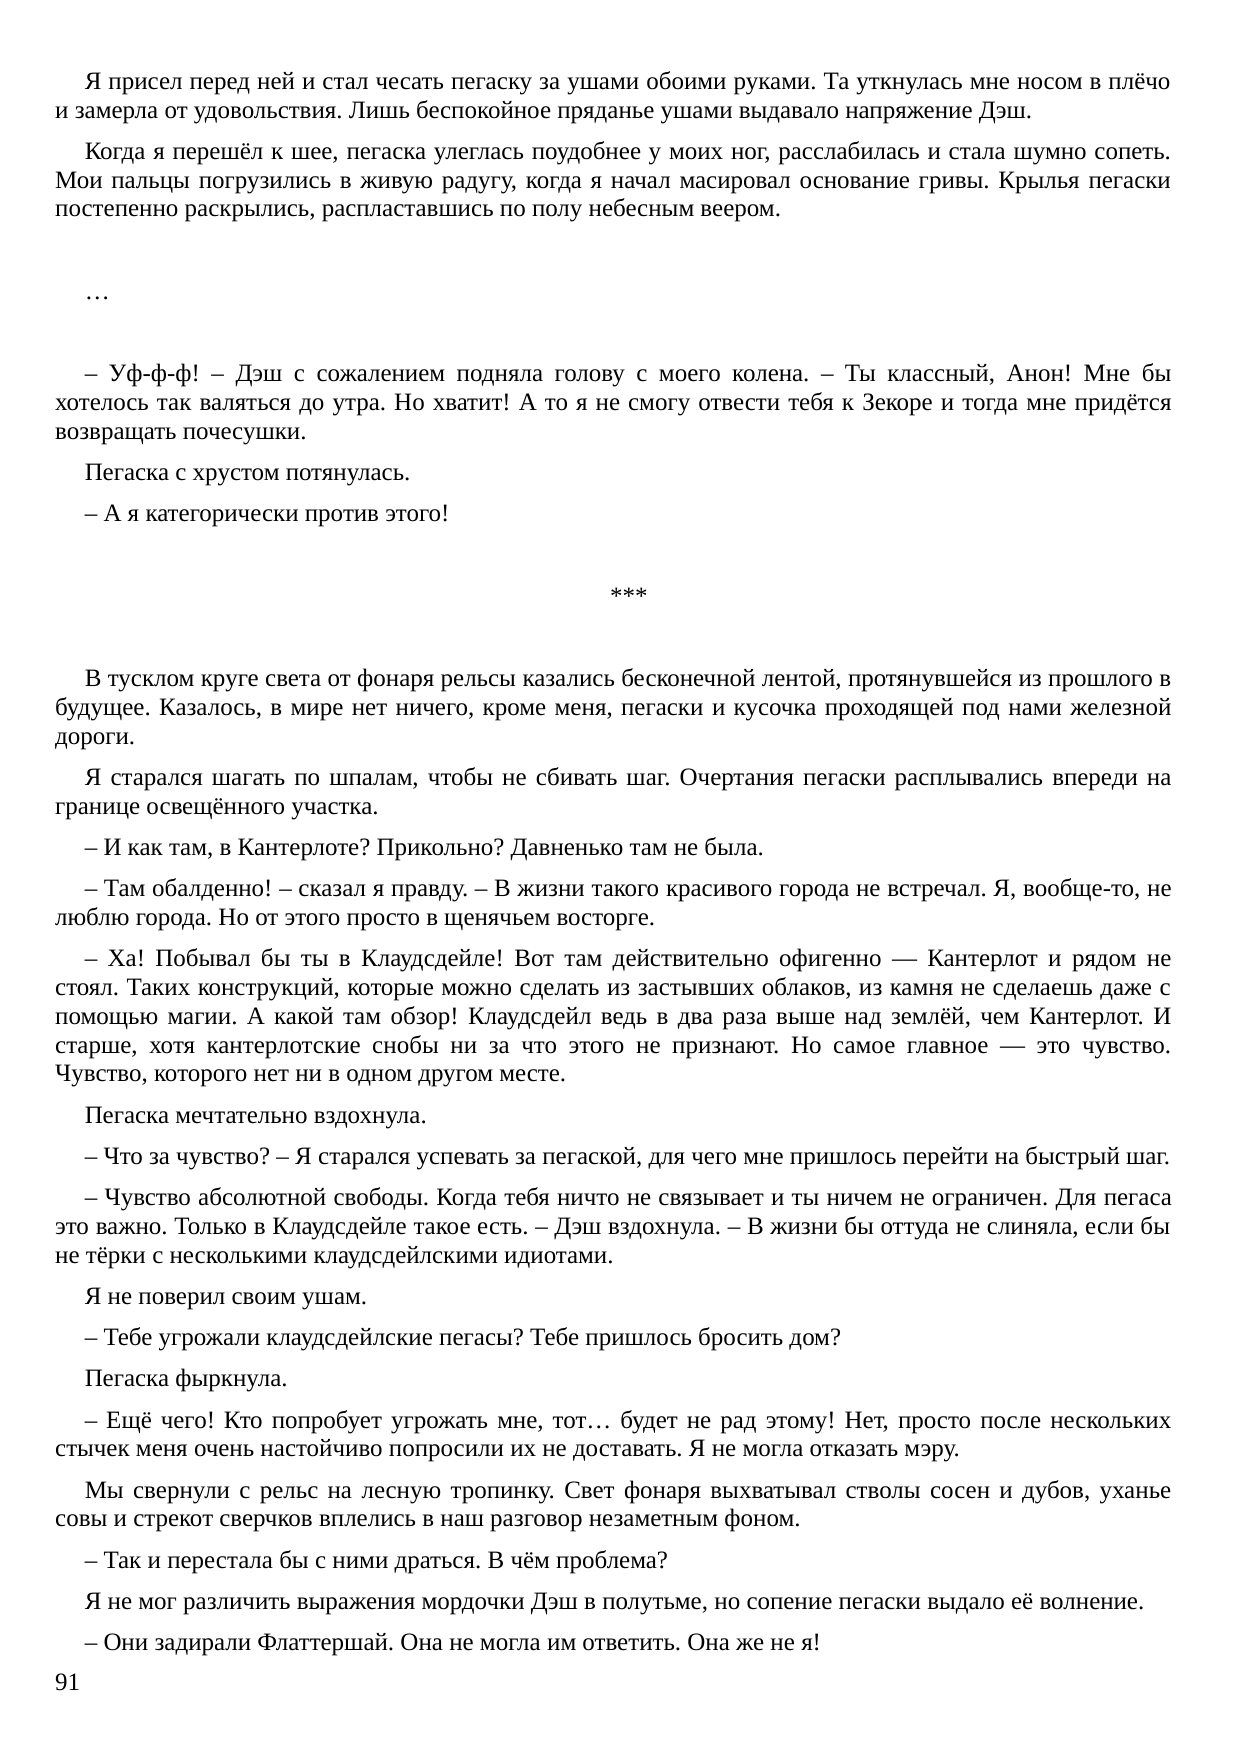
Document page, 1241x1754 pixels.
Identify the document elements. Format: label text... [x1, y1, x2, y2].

text – Ещё чего! Кто попробует угрожать мне, тот… будет не рад этому! Нет, просто после нескольких стычек меня очень настойчиво попросили их не доставать. Я не могла отказать мэру. [55, 1405, 1173, 1462]
text Пегаска мечтательно вздохнула. [55, 1100, 1173, 1128]
text В тусклом круге света от фонаря рельсы казались бесконечной лентой, протянувшейся из прошлого в будущее. Казалось, в мире нет ничего, кроме меня, пегаски и кусочка проходящей под нами железной дороги. [55, 663, 1173, 750]
text Пегаска фыркнула. [55, 1363, 1173, 1392]
text Мы свернули с рельс на лесную тропинку. Свет фонаря выхватывал стволы сосен и дубов, уханье совы и стрекот сверчков вплелись в наш разговор незаметным фоном. [55, 1475, 1173, 1532]
text – Уф-ф-ф! – Дэш с сожалением подняла голову с моего колена. – Ты классный, Анон! Мне бы хотелось так валяться до утра. Но хватит! А то я не смогу отвести тебя к Зекоре и тогда мне придётся возвращать почесушки. [55, 358, 1173, 445]
text Я не мог различить выражения мордочки Дэш в полутьме, но сопение пегаски выдало её волнение. [55, 1586, 1173, 1615]
text … [55, 276, 1173, 305]
text Пегаска с хрустом потянулась. [55, 457, 1173, 486]
text *** [55, 581, 1173, 610]
text – Чувство абсолютной свободы. Когда тебя ничто не связывает и ты ничем не ограничен. Для пегаса это важно. Только в Клаудсдейле такое есть. – Дэш вздохнула. – В жизни бы оттуда не слиняла, если бы не тёрки с несколькими клаудсдейлскими идиотами. [55, 1182, 1173, 1268]
text – Так и перестала бы с ними драться. В чём проблема? [55, 1545, 1173, 1573]
text Я старался шагать по шпалам, чтобы не сбивать шаг. Очертания пегаски расплывались впереди на границе освещённого участка. [55, 762, 1173, 820]
text Когда я перешёл к шее, пегаска улеглась поудобнее у моих ног, расслабилась и стала шумно сопеть. Мои пальцы погрузились в живую радугу, когда я начал масировал основание гривы. Крылья пегаски постепенно раскрылись, распластавшись по полу небесным веером. [55, 136, 1173, 222]
text Я присел перед ней и стал чесать пегаску за ушами обоими руками. Та уткнулась мне носом в плёчо и замерла от удовольствия. Лишь беспокойное пряданье ушами выдавало напряжение Дэш. [55, 66, 1173, 123]
text – Тебе угрожали клаудсдейлские пегасы? Тебе пришлось бросить дом? [55, 1322, 1173, 1351]
text – Что за чувство? – Я старался успевать за пегаской, для чего мне пришлось перейти на быстрый шаг. [55, 1141, 1173, 1170]
text – Там обалденно! – сказал я правду. – В жизни такого красивого города не встречал. Я, вообще-то, не люблю города. Но от этого просто в щенячьем восторге. [55, 873, 1173, 931]
text – Ха! Побывал бы ты в Клаудсдейле! Вот там действительно офигенно — Кантерлот и рядом не стоял. Таких конструкций, которые можно сделать из застывших облаков, из камня не сделаешь даже с помощью магии. А какой там обзор! Клаудсдейл ведь в два раза выше над землёй, чем Кантерлот. И старше, хотя кантерлотские снобы ни за что этого не признают. Но самое главное — это чувство. Чувство, которого нет ни в одном другом месте. [55, 943, 1173, 1087]
text – И как там, в Кантерлоте? Прикольно? Давненько там не была. [55, 832, 1173, 861]
text – Они задирали Флаттершай. Она не могла им ответить. Она же не я! [55, 1627, 1173, 1656]
text – А я категорически против этого! [55, 498, 1173, 527]
text Я не поверил своим ушам. [55, 1281, 1173, 1310]
